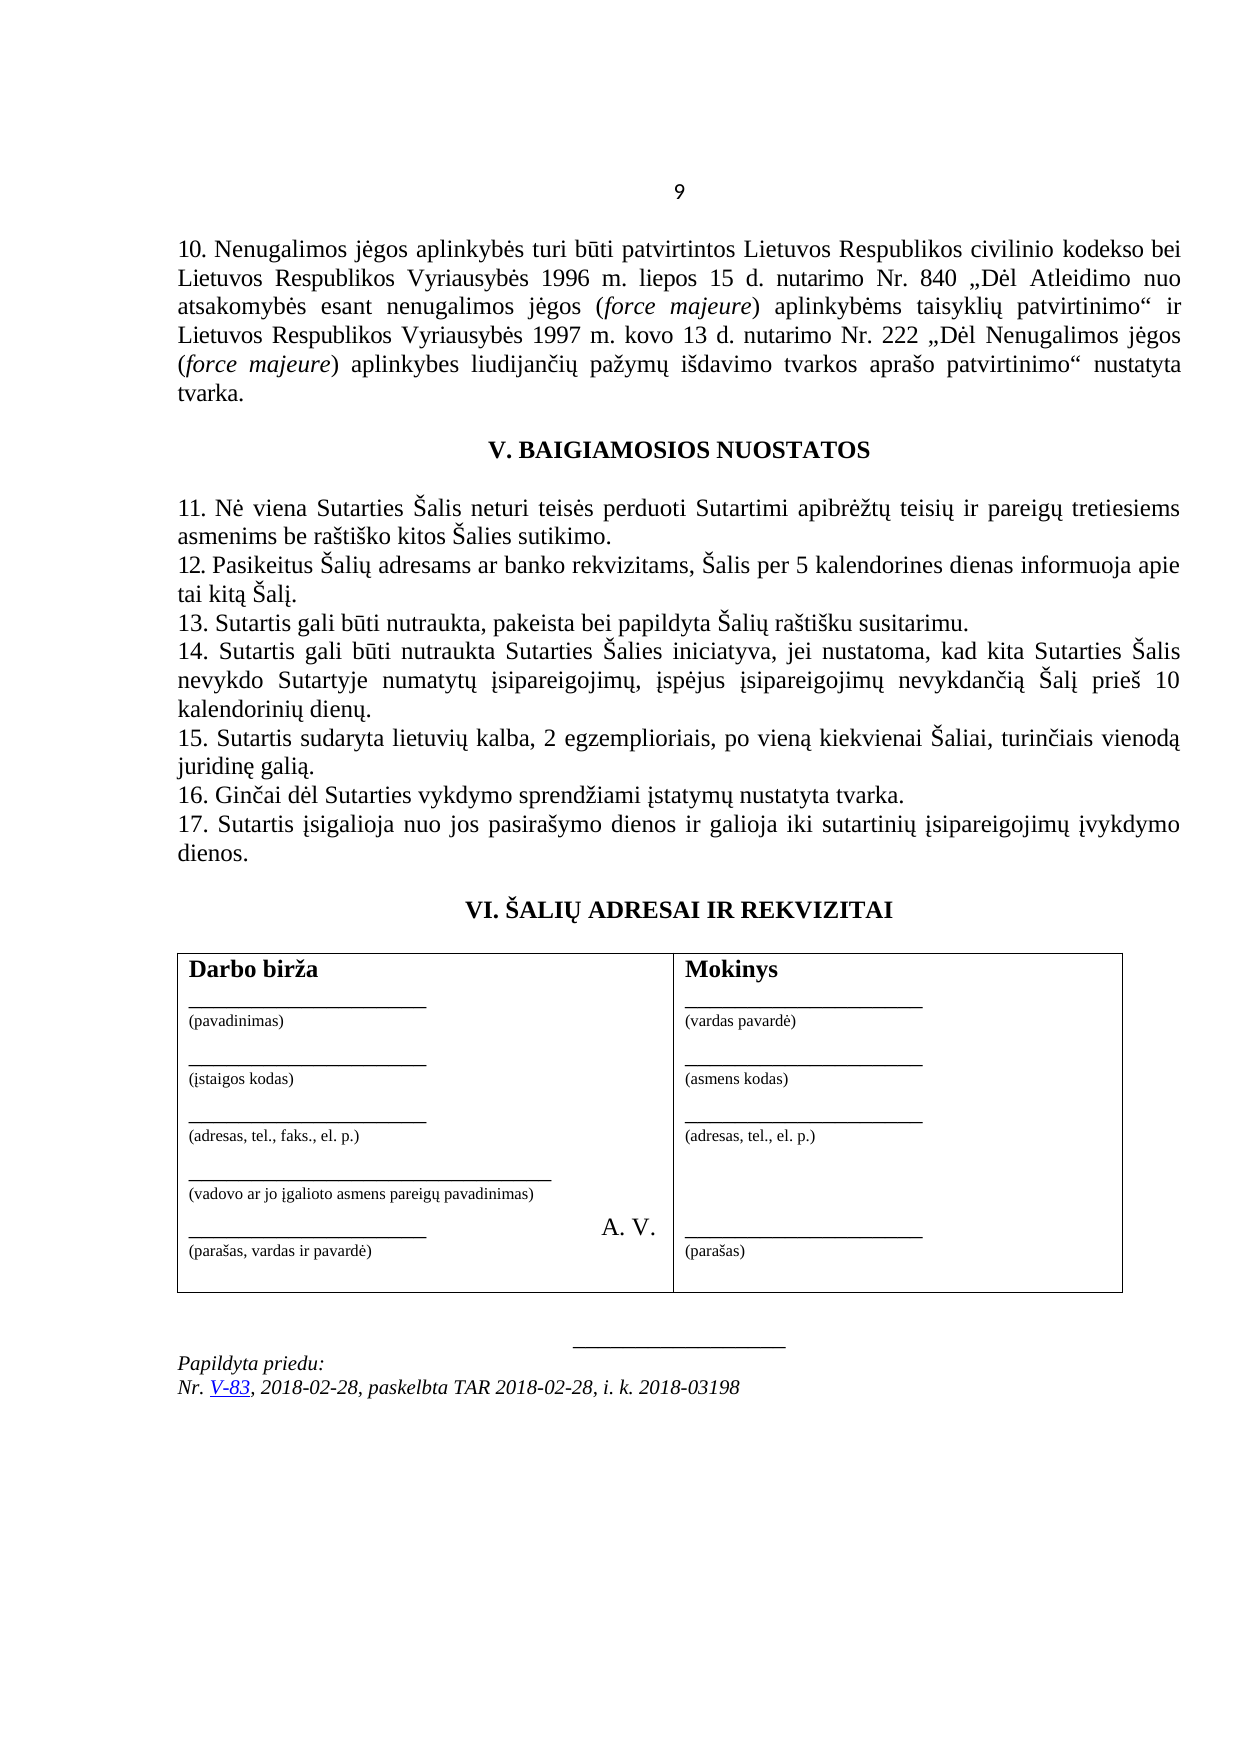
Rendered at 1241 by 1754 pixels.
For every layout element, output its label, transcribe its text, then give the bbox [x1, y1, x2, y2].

text 11. Nė viena Sutarties Šalis neturi teisės perduoti Sutartimi apibrėžtų teisių ir pareigų tretiesiems asmenims be raštiško kitos Šalies sutikimo. [177, 493, 1181, 550]
text 15. Sutartis sudaryta lietuvių kalba, 2 egzemplioriais, po vieną kiekvienai Šaliai, turinčiais vienodą juridinę galią. [177, 723, 1181, 780]
text 13. Sutartis gali būti nutraukta, pakeista bei papildyta Šalių raštišku susitarimu. [177, 608, 1181, 636]
text Nr. V-83, 2018-02-28, paskelbta TAR 2018-02-28, i. k. 2018-03198 [177, 1375, 1181, 1399]
text 10. Nenugalimos jėgos aplinkybės turi būti patvirtintos Lietuvos Respublikos civilinio kodekso bei Lietuvos Respublikos Vyriausybės 1996 m. liepos 15 d. nutarimo Nr. 840 „Dėl Atleidimo nuo atsakomybės esant nenugalimos jėgos (force majeure) aplinkybėms taisyklių patvirtinimo“ ir Lietuvos Respublikos Vyriausybės 1997 m. kovo 13 d. nutarimo Nr. 222 „Dėl Nenugalimos jėgos (force majeure) aplinkybes liudijančių pažymų išdavimo tvarkos aprašo patvirtinimo“ nustatyta tvarka. [177, 234, 1181, 406]
text VI. ŠALIŲ ADRESAI IR REKVIZITAI [177, 895, 1181, 924]
text 12. Pasikeitus Šalių adresams ar banko rekvizitams, Šalis per 5 kalendorines dienas informuoja apie tai kitą Šalį. [177, 550, 1181, 608]
text Papildyta priedu: [177, 1351, 1181, 1375]
table_cell [674, 1155, 1122, 1212]
text 17. Sutartis įsigalioja nuo jos pasirašymo dienos ir galioja iki sutartinių įsipareigojimų įvykdymo dienos. [177, 809, 1181, 866]
text V. BAIGIAMOSIOS NUOSTATOS [177, 435, 1181, 464]
table_cell ___________________ A. V. (parašas, vardas ir pavardė) [178, 1213, 673, 1292]
table_cell _____________________________ (vadovo ar jo įgalioto asmens pareigų pavadinimas) [178, 1155, 673, 1212]
text 14. Sutartis gali būti nutraukta Sutarties Šalies iniciatyva, jei nustatoma, kad kita Sutarties Šalis nevykdo Sutartyje numatytų įsipareigojimų, įspėjus įsipareigojimų nevykdančią Šalį prieš 10 kalendorinių dienų. [177, 636, 1181, 723]
text 16. Ginčai dėl Sutarties vykdymo sprendžiami įstatymų nustatyta tvarka. [177, 780, 1181, 809]
text _________________ [177, 1322, 1181, 1351]
table_cell ___________________ (parašas) [674, 1213, 1122, 1292]
table_header Mokinys ___________________ (vardas pavardė) ___________________ (asmens kodas) ___________________ (adresas, tel., el. p.) [674, 954, 1122, 1155]
table_header Darbo birža ___________________ (pavadinimas) ___________________ (įstaigos kodas) ___________________ (adresas, tel., faks., el. p.) [178, 954, 673, 1155]
